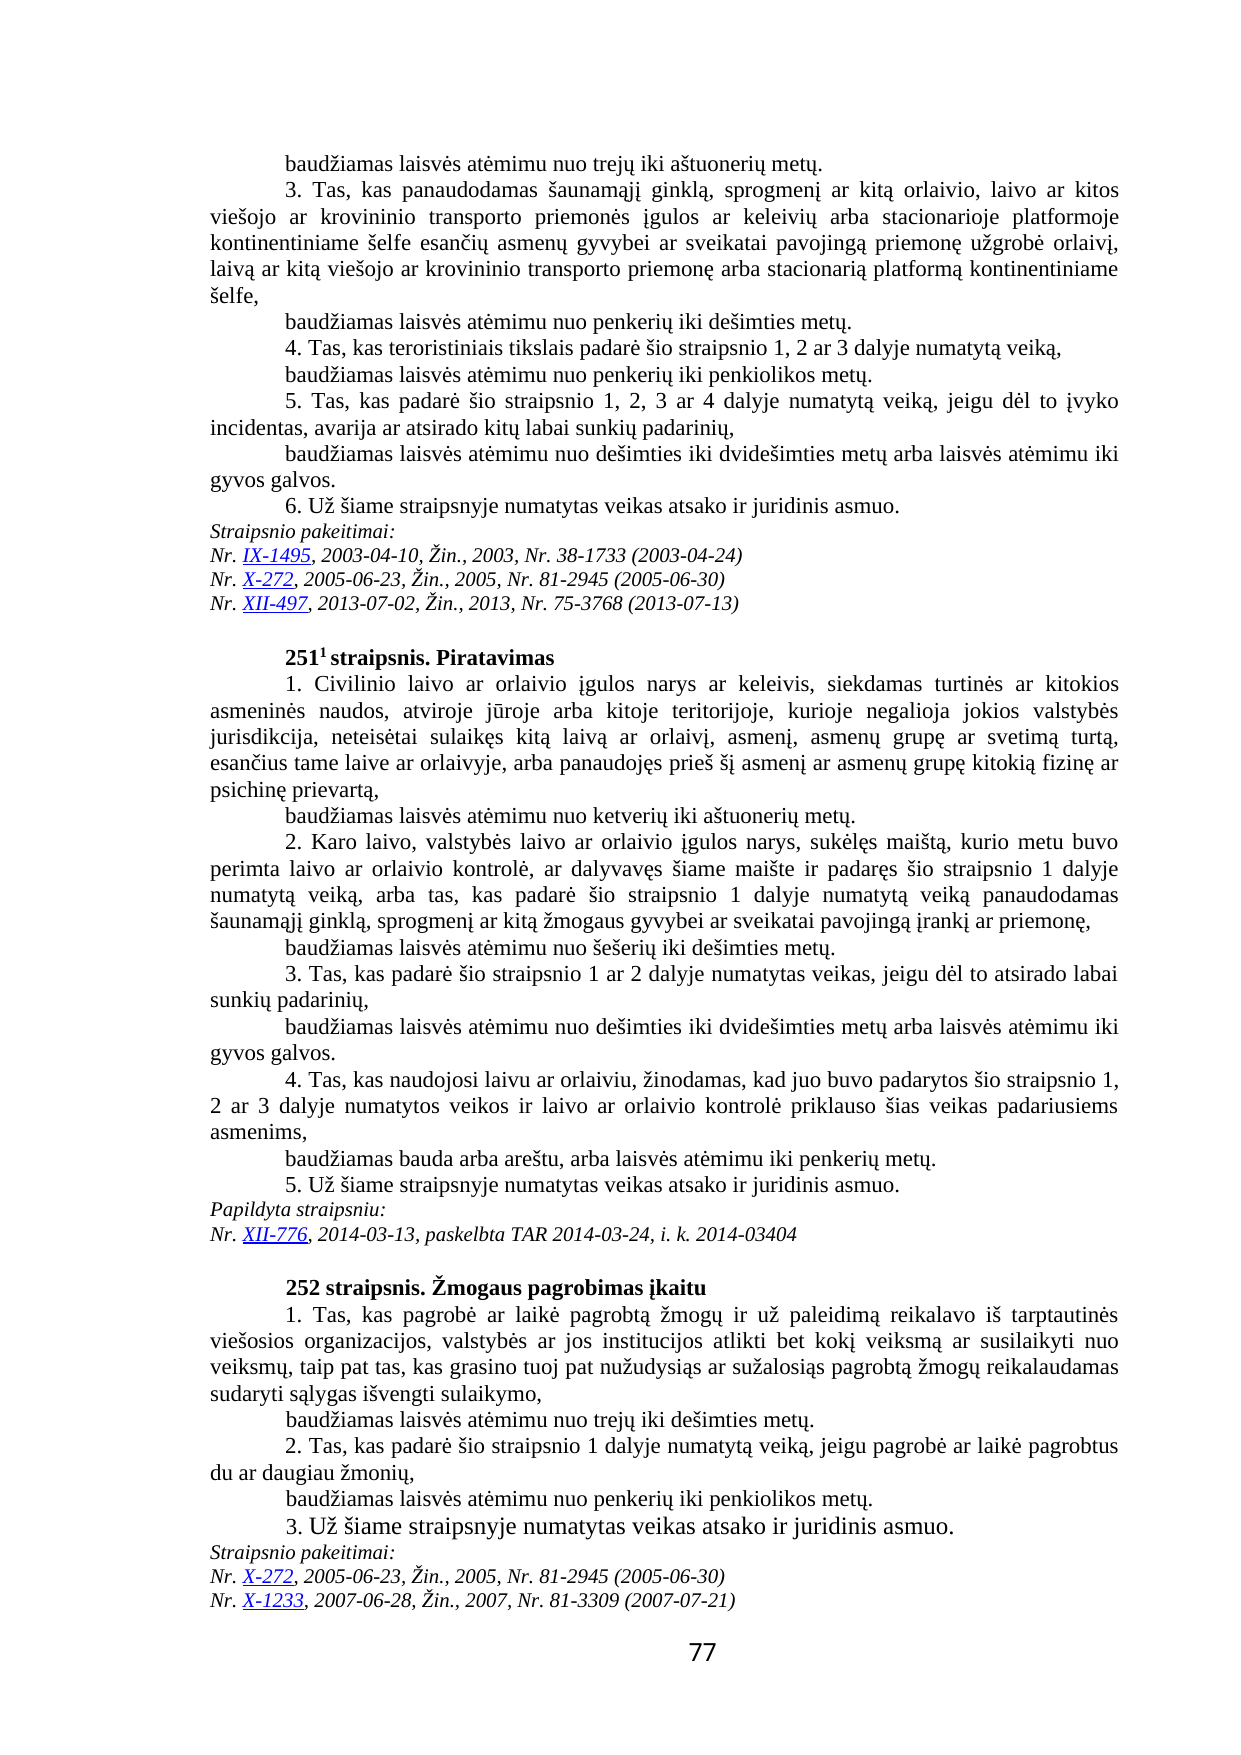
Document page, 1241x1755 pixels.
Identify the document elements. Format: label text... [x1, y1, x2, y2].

text 2. Tas, kas padarė šio straipsnio 1 dalyje numatytą veiką, jeigu pagrobė ar laikė pagrobtus du ar daugiau žmonių, [210, 1432, 1120, 1485]
text 2511 straipsnis. Piratavimas [210, 644, 1120, 670]
text baudžiamas laisvės atėmimu nuo šešerių iki dešimties metų. [210, 934, 1120, 960]
text baudžiamas laisvės atėmimu nuo ketverių iki aštuonerių metų. [210, 802, 1120, 828]
text baudžiamas laisvės atėmimu nuo penkerių iki dešimties metų. [210, 308, 1120, 334]
text 5. Tas, kas padarė šio straipsnio 1, 2, 3 ar 4 dalyje numatytą veiką, jeigu dėl to įvyko incidentas, avarija ar atsirado kitų labai sunkių padarinių, [210, 387, 1120, 440]
text 3. Tas, kas padarė šio straipsnio 1 ar 2 dalyje numatytas veikas, jeigu dėl to atsirado labai sunkių padarinių, [210, 960, 1120, 1013]
text baudžiamas laisvės atėmimu nuo penkerių iki penkiolikos metų. [210, 1485, 1106, 1511]
text Straipsnio pakeitimai: [210, 1540, 1120, 1564]
text 4. Tas, kas teroristiniais tikslais padarė šio straipsnio 1, 2 ar 3 dalyje numatytą veiką, [210, 334, 1120, 361]
text baudžiamas bauda arba areštu, arba laisvės atėmimu iki penkerių metų. [210, 1145, 1120, 1171]
text Nr. X-272, 2005-06-23, Žin., 2005, Nr. 81-2945 (2005-06-30) [210, 1564, 1120, 1588]
text 6. Už šiame straipsnyje numatytas veikas atsako ir juridinis asmuo. [210, 493, 1120, 519]
text 1. Civilinio laivo ar orlaivio įgulos narys ar keleivis, siekdamas turtinės ar kitokios asmeninės naudos, atviroje jūroje arba kitoje teritorijoje, kurioje negalioja jokios valstybės jurisdikcija, neteisėtai sulaikęs kitą laivą ar orlaivį, asmenį, asmenų grupę ar svetimą turtą, esančius tame laive ar orlaivyje, arba panaudojęs prieš šį asmenį ar asmenų grupę kitokią fizinę ar psichinę prievartą, [210, 670, 1120, 802]
text Straipsnio pakeitimai: [210, 519, 1120, 543]
text Nr. X-272, 2005-06-23, Žin., 2005, Nr. 81-2945 (2005-06-30) [210, 567, 1120, 591]
text baudžiamas laisvės atėmimu nuo trejų iki dešimties metų. [210, 1406, 1106, 1432]
text 1. Tas, kas pagrobė ar laikė pagrobtą žmogų ir už paleidimą reikalavo iš tarptautinės viešosios organizacijos, valstybės ar jos institucijos atlikti bet kokį veiksmą ar susilaikyti nuo veiksmų, taip pat tas, kas grasino tuoj pat nužudysiąs ar sužalosiąs pagrobtą žmogų reikalaudamas sudaryti sąlygas išvengti sulaikymo, [210, 1301, 1120, 1406]
text baudžiamas laisvės atėmimu nuo penkerių iki penkiolikos metų. [210, 361, 1120, 387]
text Nr. XII-776, 2014-03-13, paskelbta TAR 2014-03-24, i. k. 2014-03404 [210, 1221, 1120, 1246]
text baudžiamas laisvės atėmimu nuo dešimties iki dvidešimties metų arba laisvės atėmimu iki gyvos galvos. [210, 440, 1120, 493]
text 4. Tas, kas naudojosi laivu ar orlaiviu, žinodamas, kad juo buvo padarytos šio straipsnio 1, 2 ar 3 dalyje numatytos veikos ir laivo ar orlaivio kontrolė priklauso šias veikas padariusiems asmenims, [210, 1066, 1120, 1145]
text baudžiamas laisvės atėmimu nuo dešimties iki dvidešimties metų arba laisvės atėmimu iki gyvos galvos. [210, 1013, 1120, 1066]
text Nr. X-1233, 2007-06-28, Žin., 2007, Nr. 81-3309 (2007-07-21) [210, 1588, 1120, 1612]
text 5. Už šiame straipsnyje numatytas veikas atsako ir juridinis asmuo. [210, 1171, 1120, 1197]
text 2. Karo laivo, valstybės laivo ar orlaivio įgulos narys, sukėlęs maištą, kurio metu buvo perimta laivo ar orlaivio kontrolė, ar dalyvavęs šiame maište ir padaręs šio straipsnio 1 dalyje numatytą veiką, arba tas, kas padarė šio straipsnio 1 dalyje numatytą veiką panaudodamas šaunamąjį ginklą, sprogmenį ar kitą žmogaus gyvybei ar sveikatai pavojingą įrankį ar priemonę, [210, 828, 1120, 934]
text Nr. XII-497, 2013-07-02, Žin., 2013, Nr. 75-3768 (2013-07-13) [210, 591, 1120, 615]
text 252 straipsnis. Žmogaus pagrobimas įkaitu [210, 1274, 1106, 1301]
text 3. Už šiame straipsnyje numatytas veikas atsako ir juridinis asmuo. [210, 1511, 1106, 1540]
text baudžiamas laisvės atėmimu nuo trejų iki aštuonerių metų. [210, 150, 1120, 176]
text Papildyta straipsniu: [210, 1197, 1120, 1221]
text 3. Tas, kas panaudodamas šaunamąjį ginklą, sprogmenį ar kitą orlaivio, laivo ar kitos viešojo ar krovininio transporto priemonės įgulos ar keleivių arba stacionarioje platformoje kontinentiniame šelfe esančių asmenų gyvybei ar sveikatai pavojingą priemonę užgrobė orlaivį, laivą ar kitą viešojo ar krovininio transporto priemonę arba stacionarią platformą kontinentiniame šelfe, [210, 176, 1120, 308]
text Nr. IX-1495, 2003-04-10, Žin., 2003, Nr. 38-1733 (2003-04-24) [210, 543, 1120, 567]
